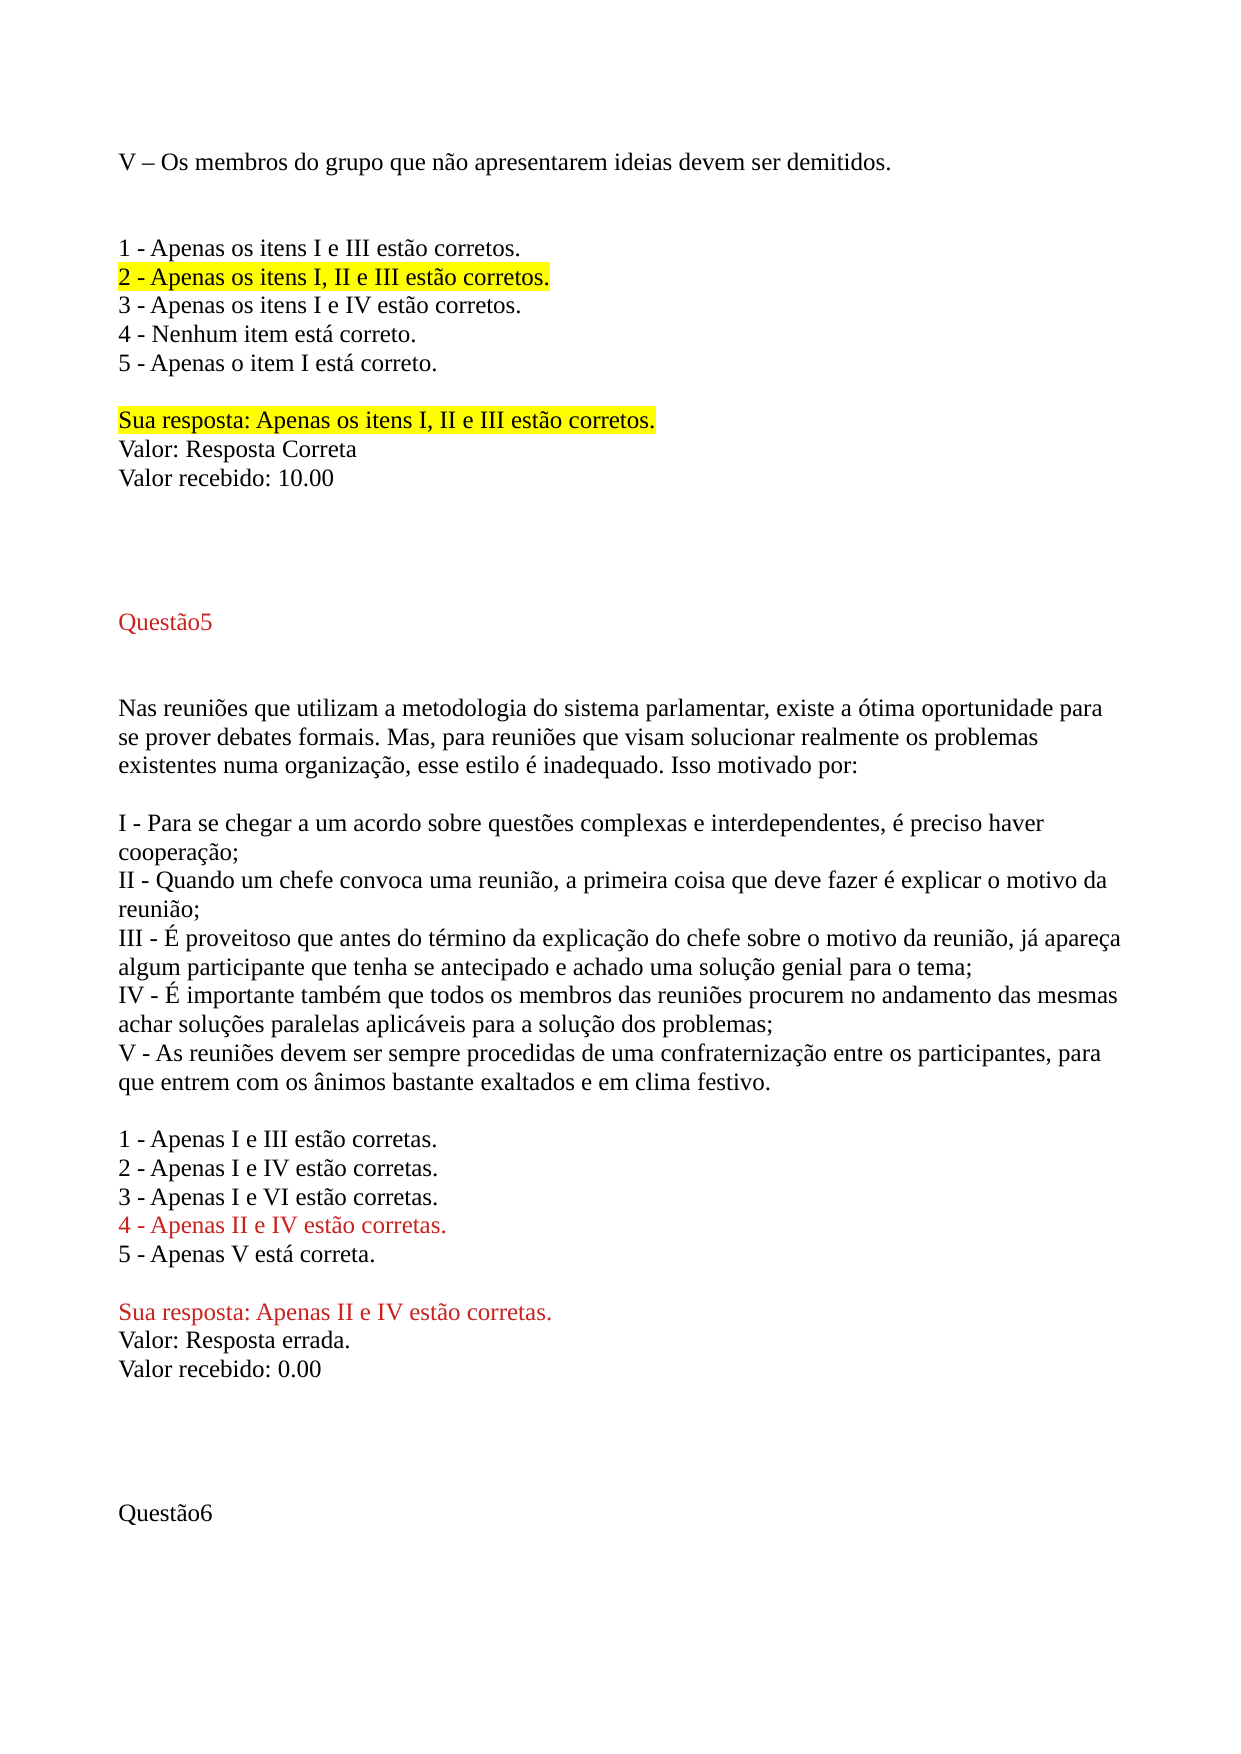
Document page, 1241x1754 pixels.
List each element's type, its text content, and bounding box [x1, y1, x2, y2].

text I - Para se chegar a um acordo sobre questões complexas e interdependentes, é preciso haver cooperação; [118, 808, 1122, 866]
text Valor: Resposta Correta [118, 434, 1122, 463]
text 4 - Nenhum item está correto. [118, 319, 1122, 348]
text 1 - Apenas os itens I e III estão corretos. [118, 233, 1122, 262]
text 5 - Apenas V está correta. [118, 1239, 1122, 1268]
text Nas reuniões que utilizam a metodologia do sistema parlamentar, existe a ótima oportunidade para se prover debates formais. Mas, para reuniões que visam solucionar realmente os problemas existentes numa organização, esse estilo é inadequado. Isso motivado por: [118, 693, 1122, 779]
text 4 - Apenas II e IV estão corretas. [118, 1211, 1122, 1239]
text Questão6 [118, 1498, 1122, 1527]
text Valor recebido: 0.00 [118, 1354, 1122, 1383]
text V - As reuniões devem ser sempre procedidas de uma confraternização entre os participantes, para que entrem com os ânimos bastante exaltados e em clima festivo. [118, 1038, 1122, 1096]
text 1 - Apenas I e III estão corretas. [118, 1124, 1122, 1153]
text 5 - Apenas o item I está correto. [118, 348, 1122, 377]
text 2 - Apenas I e IV estão corretas. [118, 1153, 1122, 1182]
text Valor: Resposta errada. [118, 1326, 1122, 1354]
text 3 - Apenas os itens I e IV estão corretos. [118, 291, 1122, 319]
text 2 - Apenas os itens I, II e III estão corretos. [118, 262, 1122, 291]
text III - É proveitoso que antes do término da explicação do chefe sobre o motivo da reunião, já apareça algum participante que tenha se antecipado e achado uma solução genial para o tema; [118, 923, 1122, 981]
text Questão5 [118, 607, 1122, 636]
text V – Os membros do grupo que não apresentarem ideias devem ser demitidos. [118, 147, 1122, 176]
text Sua resposta: Apenas os itens I, II e III estão corretos. [118, 406, 1122, 434]
text 3 - Apenas I e VI estão corretas. [118, 1182, 1122, 1211]
text IV - É importante também que todos os membros das reuniões procurem no andamento das mesmas achar soluções paralelas aplicáveis para a solução dos problemas; [118, 981, 1122, 1038]
text Sua resposta: Apenas II e IV estão corretas. [118, 1297, 1122, 1326]
text Valor recebido: 10.00 [118, 463, 1122, 492]
text II - Quando um chefe convoca uma reunião, a primeira coisa que deve fazer é explicar o motivo da reunião; [118, 866, 1122, 923]
